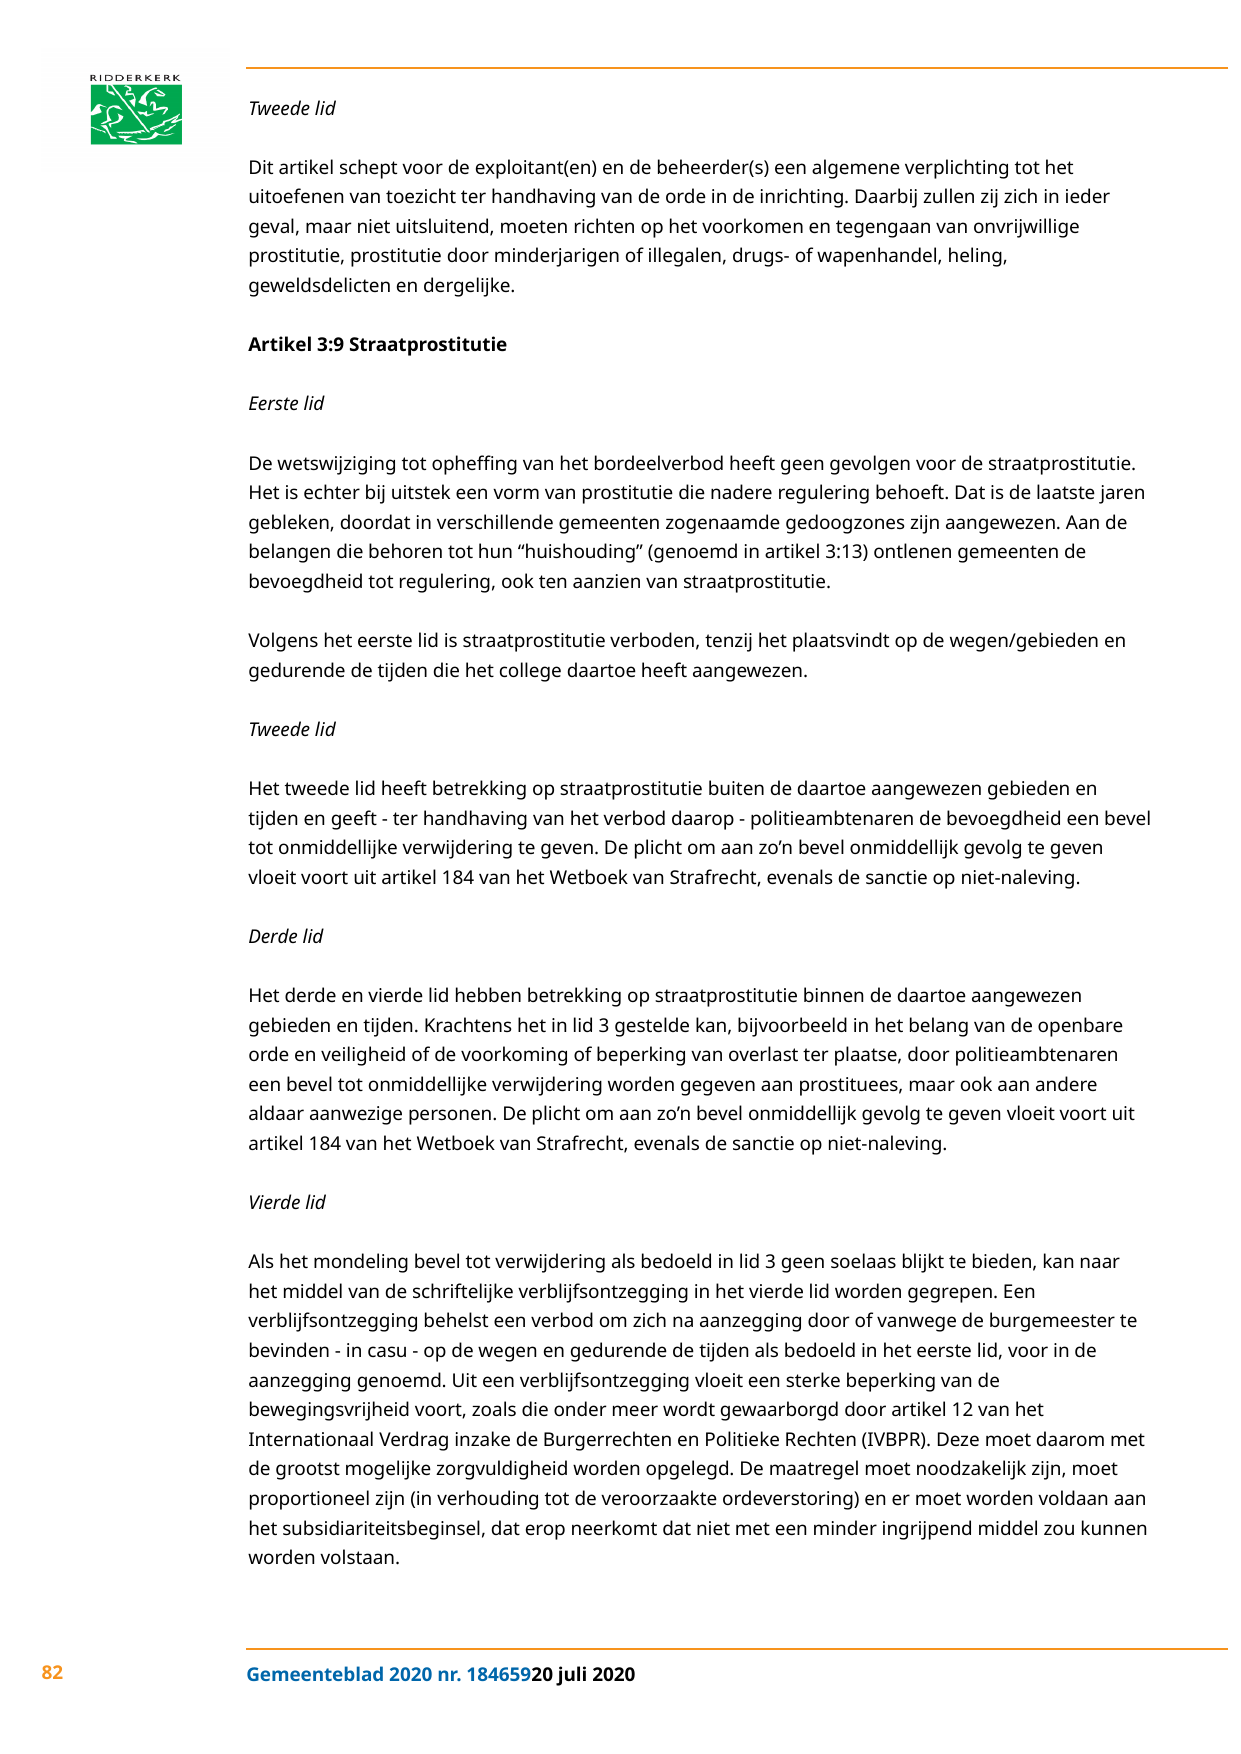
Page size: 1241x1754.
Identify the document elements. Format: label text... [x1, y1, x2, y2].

text De wetswijziging tot opheffing van het bordeelverbod heeft geen gevolgen voor de straatprostitutie. Het is echter bij uitstek een vorm van prostitutie die nadere regulering behoeft. Dat is de laatste jaren gebleken, doordat in verschillende gemeenten zogenaamde gedoogzones zijn aangewezen. Aan de belangen die behoren tot hun “huishouding” (genoemd in artikel 3:13) ontlenen gemeenten de bevoegdheid tot regulering, ook ten aanzien van straatprostitutie. [248, 450, 1152, 594]
text Als het mondeling bevel tot verwijdering als bedoeld in lid 3 geen soelaas blijkt te bieden, kan naar het middel van de schriftelijke verblijfsontzegging in het vierde lid worden gegrepen. Een verblijfsontzegging behelst een verbod om zich na aanzegging door of vanwege de burgemeester te bevinden - in casu - op de wegen en gedurende de tijden als bedoeld in het eerste lid, voor in de aanzegging genoemd. Uit een verblijfsontzegging vloeit een sterke beperking van de bewegingsvrijheid voort, zoals die onder meer wordt gewaarborgd door artikel 12 van het Internationaal Verdrag inzake de Burgerrechten en Politieke Rechten (IVBPR). Deze moet daarom met de grootst mogelijke zorgvuldigheid worden opgelegd. De maatregel moet noodzakelijk zijn, moet proportioneel zijn (in verhouding tot de veroorzaakte ordeverstoring) en er moet worden voldaan aan het subsidiariteitsbeginsel, dat erop neerkomt dat niet met een minder ingrijpend middel zou kunnen worden volstaan. [248, 1248, 1152, 1570]
text Tweede lid [248, 716, 1152, 742]
picture [41, 47, 231, 172]
text Artikel 3:9 Straatprostitutie [248, 331, 1152, 357]
text Derde lid [248, 923, 1152, 949]
text Dit artikel schept voor de exploitant(en) en de beheerder(s) een algemene verplichting tot het uitoefenen van toezicht ter handhaving van de orde in de inrichting. Daarbij zullen zij zich in ieder geval, maar niet uitsluitend, moeten richten op het voorkomen en tegengaan van onvrijwillige prostitutie, prostitutie door minderjarigen of illegalen, drugs- of wapenhandel, heling, geweldsdelicten en dergelijke. [248, 154, 1152, 298]
text Eerste lid [248, 391, 1152, 416]
text Volgens het eerste lid is straatprostitutie verboden, tenzij het plaatsvindt op de wegen/gebieden en gedurende de tijden die het college daartoe heeft aangewezen. [248, 627, 1152, 683]
text Het tweede lid heeft betrekking op straatprostitutie buiten de daartoe aangewezen gebieden en tijden en geeft - ter handhaving van het verbod daarop - politieambtenaren de bevoegdheid een bevel tot onmiddellijke verwijdering te geven. De plicht om aan zo’n bevel onmiddellijk gevolg te geven vloeit voort uit artikel 184 van het Wetboek van Strafrecht, evenals de sanctie op niet-naleving. [248, 775, 1152, 890]
text Vierde lid [248, 1189, 1152, 1215]
text Het derde en vierde lid hebben betrekking op straatprostitutie binnen de daartoe aangewezen gebieden en tijden. Krachtens het in lid 3 gestelde kan, bijvoorbeeld in het belang van de openbare orde en veiligheid of de voorkoming of beperking van overlast ter plaatse, door politieambtenaren een bevel tot onmiddellijke verwijdering worden gegeven aan prostituees, maar ook aan andere aldaar aanwezige personen. De plicht om aan zo’n bevel onmiddellijk gevolg te geven vloeit voort uit artikel 184 van het Wetboek van Strafrecht, evenals de sanctie op niet-naleving. [248, 982, 1152, 1156]
text Tweede lid [248, 95, 1152, 121]
